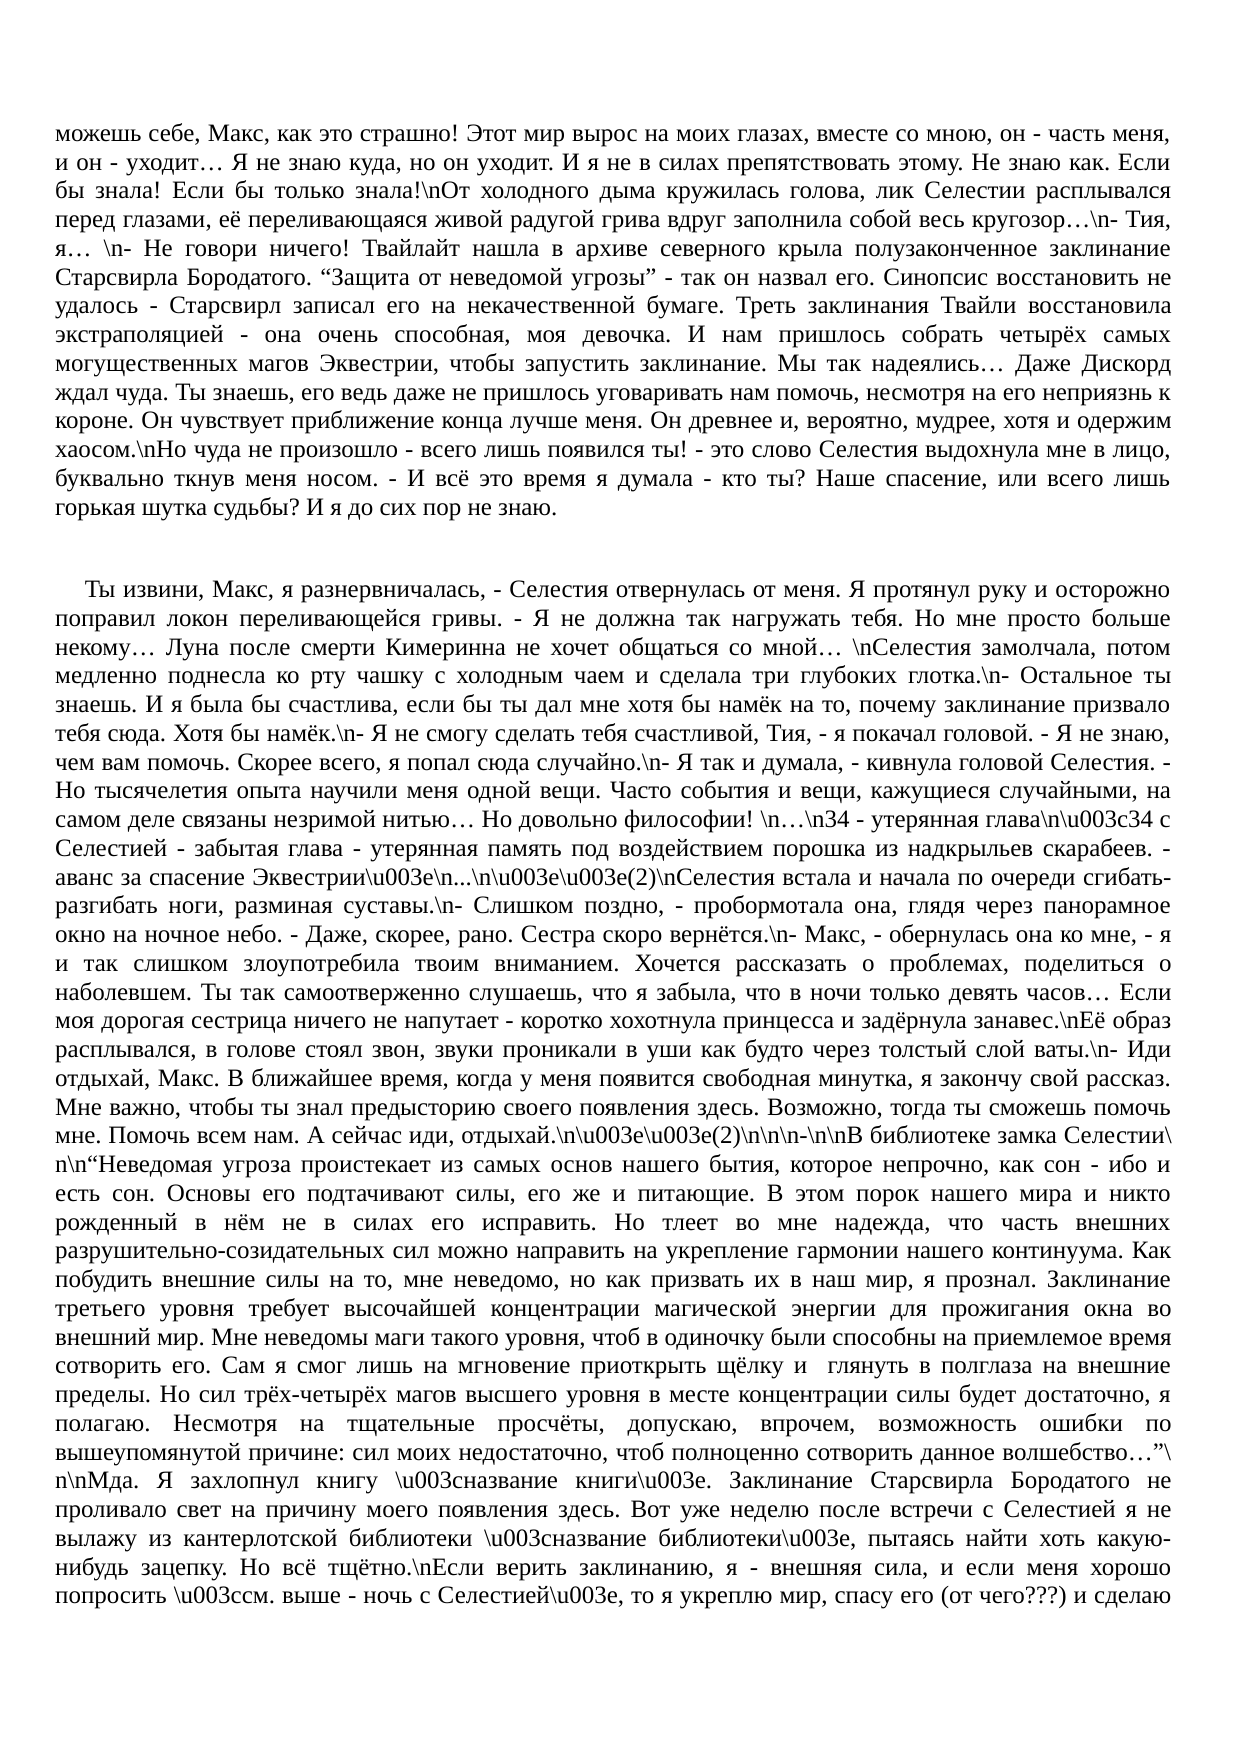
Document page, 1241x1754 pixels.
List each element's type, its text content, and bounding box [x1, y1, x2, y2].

text можешь себе, Макс, как это страшно! Этот мир вырос на моих глазах, вместе со мною, он - часть меня, и он - уходит… Я не знаю куда, но он уходит. И я не в силах препятствовать этому. Не знаю как. Если бы знала! Если бы только знала!\nОт холодного дыма кружилась голова, лик Селестии расплывался перед глазами, её переливающаяся живой радугой грива вдруг заполнила собой весь кругозор…\n- Тия, я… \n- Не говори ничего! Твайлайт нашла в архиве северного крыла полузаконченное заклинание Старсвирла Бородатого. “Защита от неведомой угрозы” - так он назвал его. Синопсис восстановить не удалось - Старсвирл записал его на некачественной бумаге. Треть заклинания Твайли восстановила экстраполяцией - она очень способная, моя девочка. И нам пришлось собрать четырёх самых могущественных магов Эквестрии, чтобы запустить заклинание. Мы так надеялись… Даже Дискорд ждал чуда. Ты знаешь, его ведь даже не пришлось уговаривать нам помочь, несмотря на его неприязнь к короне. Он чувствует приближение конца лучше меня. Он древнее и, вероятно, мудрее, хотя и одержим хаосом.\nНо чуда не произошло - всего лишь появился ты! - это слово Селестия выдохнула мне в лицо, буквально ткнув меня носом. - И всё это время я думала - кто ты? Наше спасение, или всего лишь горькая шутка судьбы? И я до сих пор не знаю. [55, 118, 1172, 521]
text Ты извини, Макс, я разнервничалась, - Селестия отвернулась от меня. Я протянул руку и осторожно поправил локон переливающейся гривы. - Я не должна так нагружать тебя. Но мне просто больше некому… Луна после смерти Кимеринна не хочет общаться со мной… \nСелестия замолчала, потом медленно поднесла ко рту чашку с холодным чаем и сделала три глубоких глотка.\n- Остальное ты знаешь. И я была бы счастлива, если бы ты дал мне хотя бы намёк на то, почему заклинание призвало тебя сюда. Хотя бы намёк.\n- Я не смогу сделать тебя счастливой, Тия, - я покачал головой. - Я не знаю, чем вам помочь. Скорее всего, я попал сюда случайно.\n- Я так и думала, - кивнула головой Селестия. - Но тысячелетия опыта научили меня одной вещи. Часто события и вещи, кажущиеся случайными, на самом деле связаны незримой нитью… Но довольно философии! \n…\n34 - утерянная глава\n\u003c34 с Селестией - забытая глава - утерянная память под воздействием порошка из надкрыльев скарабеев. - аванс за спасение Эквестрии\u003e\n...\n\u003e\u003e(2)\nСелестия встала и начала по очереди сгибать-разгибать ноги, разминая суставы.\n- Слишком поздно, - пробормотала она, глядя через панорамное окно на ночное небо. - Даже, скорее, рано. Сестра скоро вернётся.\n- Макс, - обернулась она ко мне, - я и так слишком злоупотребила твоим вниманием. Хочется рассказать о проблемах, поделиться о наболевшем. Ты так самоотверженно слушаешь, что я забыла, что в ночи только девять часов… Если моя дорогая сестрица ничего не напутает - коротко хохотнула принцесса и задёрнула занавес.\nЕё образ расплывался, в голове стоял звон, звуки проникали в уши как будто через толстый слой ваты.\n- Иди отдыхай, Макс. В ближайшее время, когда у меня появится свободная минутка, я закончу свой рассказ. Мне важно, чтобы ты знал предысторию своего появления здесь. Возможно, тогда ты сможешь помочь мне. Помочь всем нам. А сейчас иди, отдыхай.\n\u003e\u003e(2)\n\n\n-\n\nВ библиотеке замка Селестии\n\n“Неведомая угроза проистекает из самых основ нашего бытия, которое непрочно, как сон - ибо и есть сон. Основы его подтачивают силы, его же и питающие. В этом порок нашего мира и никто рожденный в нём не в силах его исправить. Но тлеет во мне надежда, что часть внешних разрушительно-созидательных сил можно направить на укрепление гармонии нашего континуума. Как побудить внешние силы на то, мне неведомо, но как призвать их в наш мир, я прознал. Заклинание третьего уровня требует высочайшей концентрации магической энергии для прожигания окна во внешний мир. Мне неведомы маги такого уровня, чтоб в одиночку были способны на приемлемое время сотворить его. Сам я смог лишь на мгновение приоткрыть щёлку и глянуть в полглаза на внешние пределы. Но сил трёх-четырёх магов высшего уровня в месте концентрации силы будет достаточно, я полагаю. Несмотря на тщательные просчёты, допускаю, впрочем, возможность ошибки по вышеупомянутой причине: сил моих недостаточно, чтоб полноценно сотворить данное волшебство…”\n\nМда. Я захлопнул книгу \u003cназвание книги\u003e. Заклинание Старсвирла Бородатого не проливало свет на причину моего появления здесь. Вот уже неделю после встречи с Селестией я не вылажу из кантерлотской библиотеки \u003cназвание библиотеки\u003e, пытаясь найти хоть какую-нибудь зацепку. Но всё тщётно.\nЕсли верить заклинанию, я - внешняя сила, и если меня хорошо попросить \u003cсм. выше - ночь с Селестией\u003e, то я укреплю мир, спасу его (от чего???) и сделаю [55, 574, 1172, 1609]
